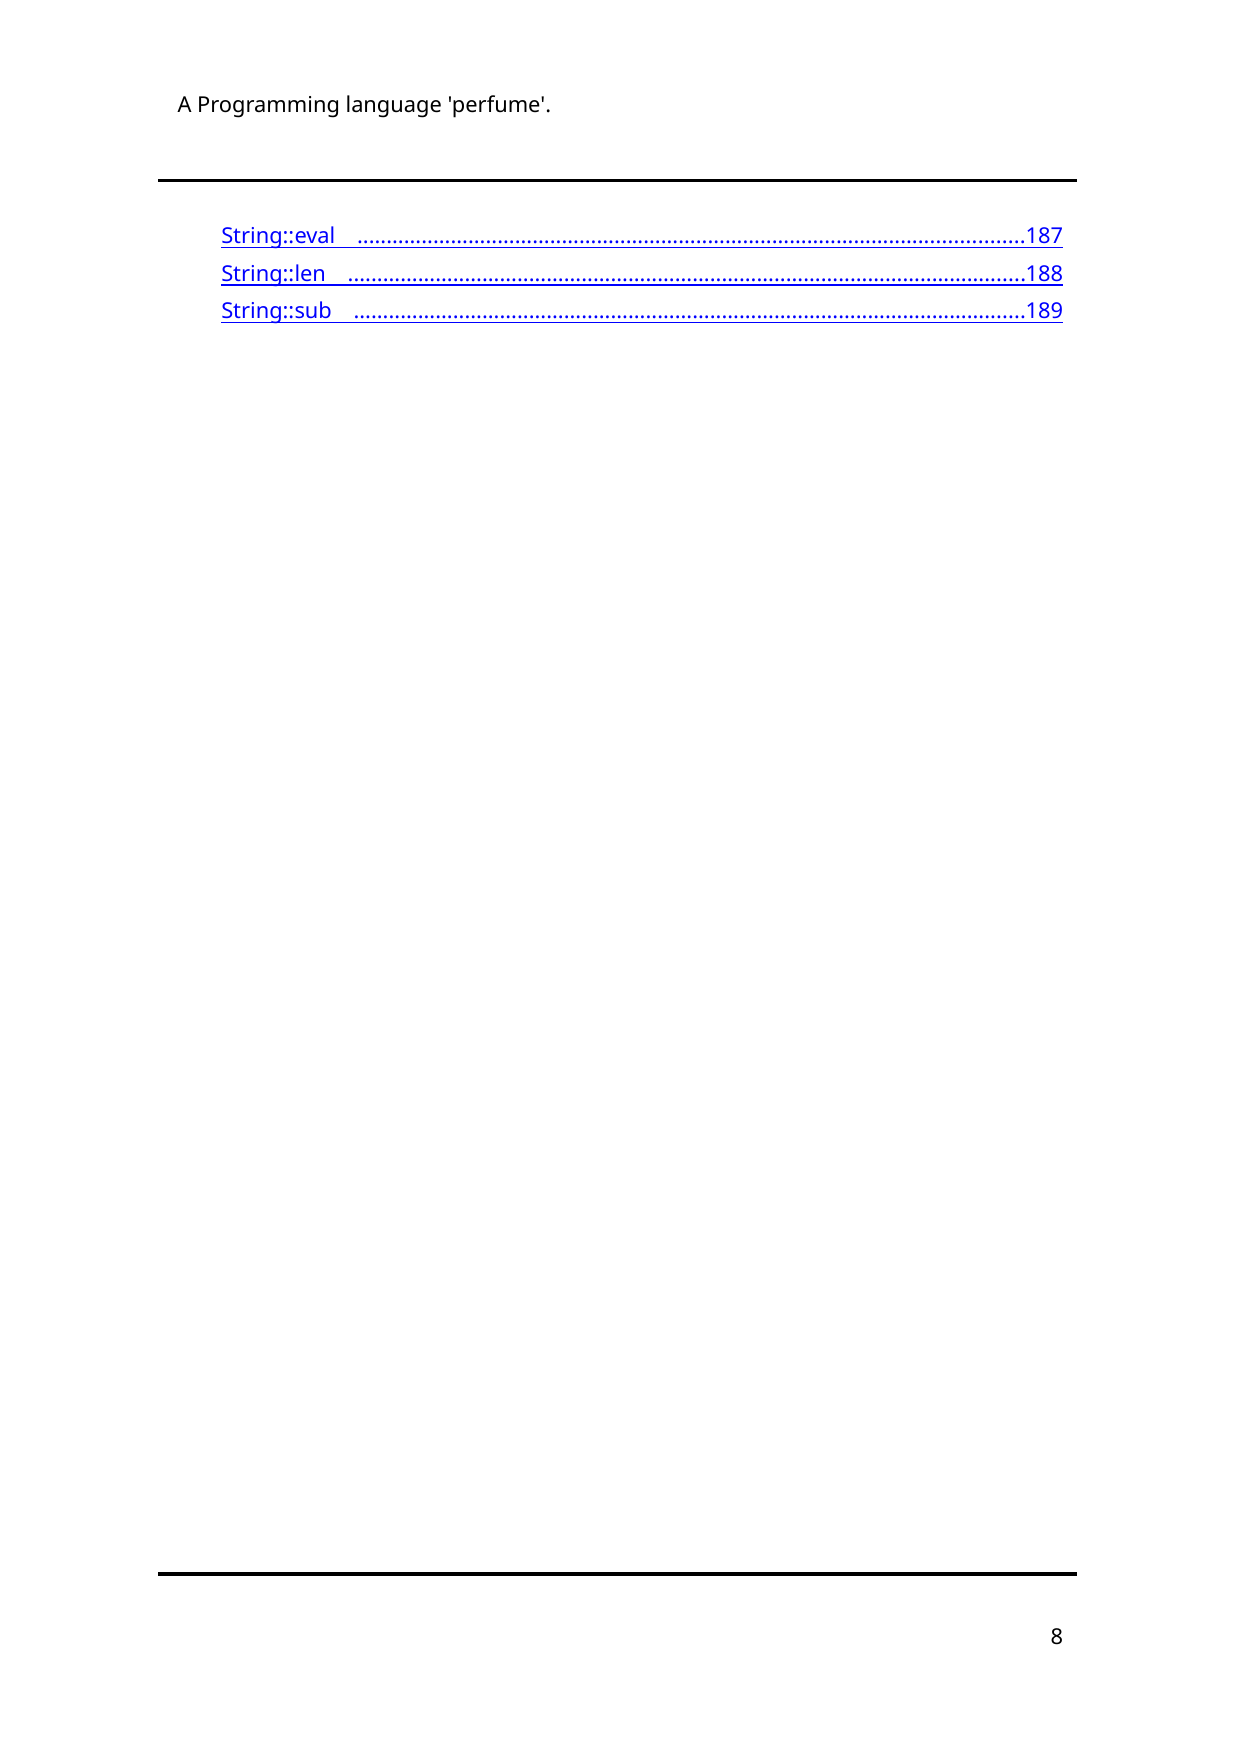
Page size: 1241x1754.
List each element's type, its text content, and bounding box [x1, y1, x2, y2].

text [221, 323, 1063, 329]
text String::len 188 [221, 254, 1063, 284]
text [221, 248, 1063, 254]
text [221, 286, 1063, 292]
text String::eval 187 [221, 217, 1063, 247]
text String::sub 189 [221, 292, 1063, 322]
